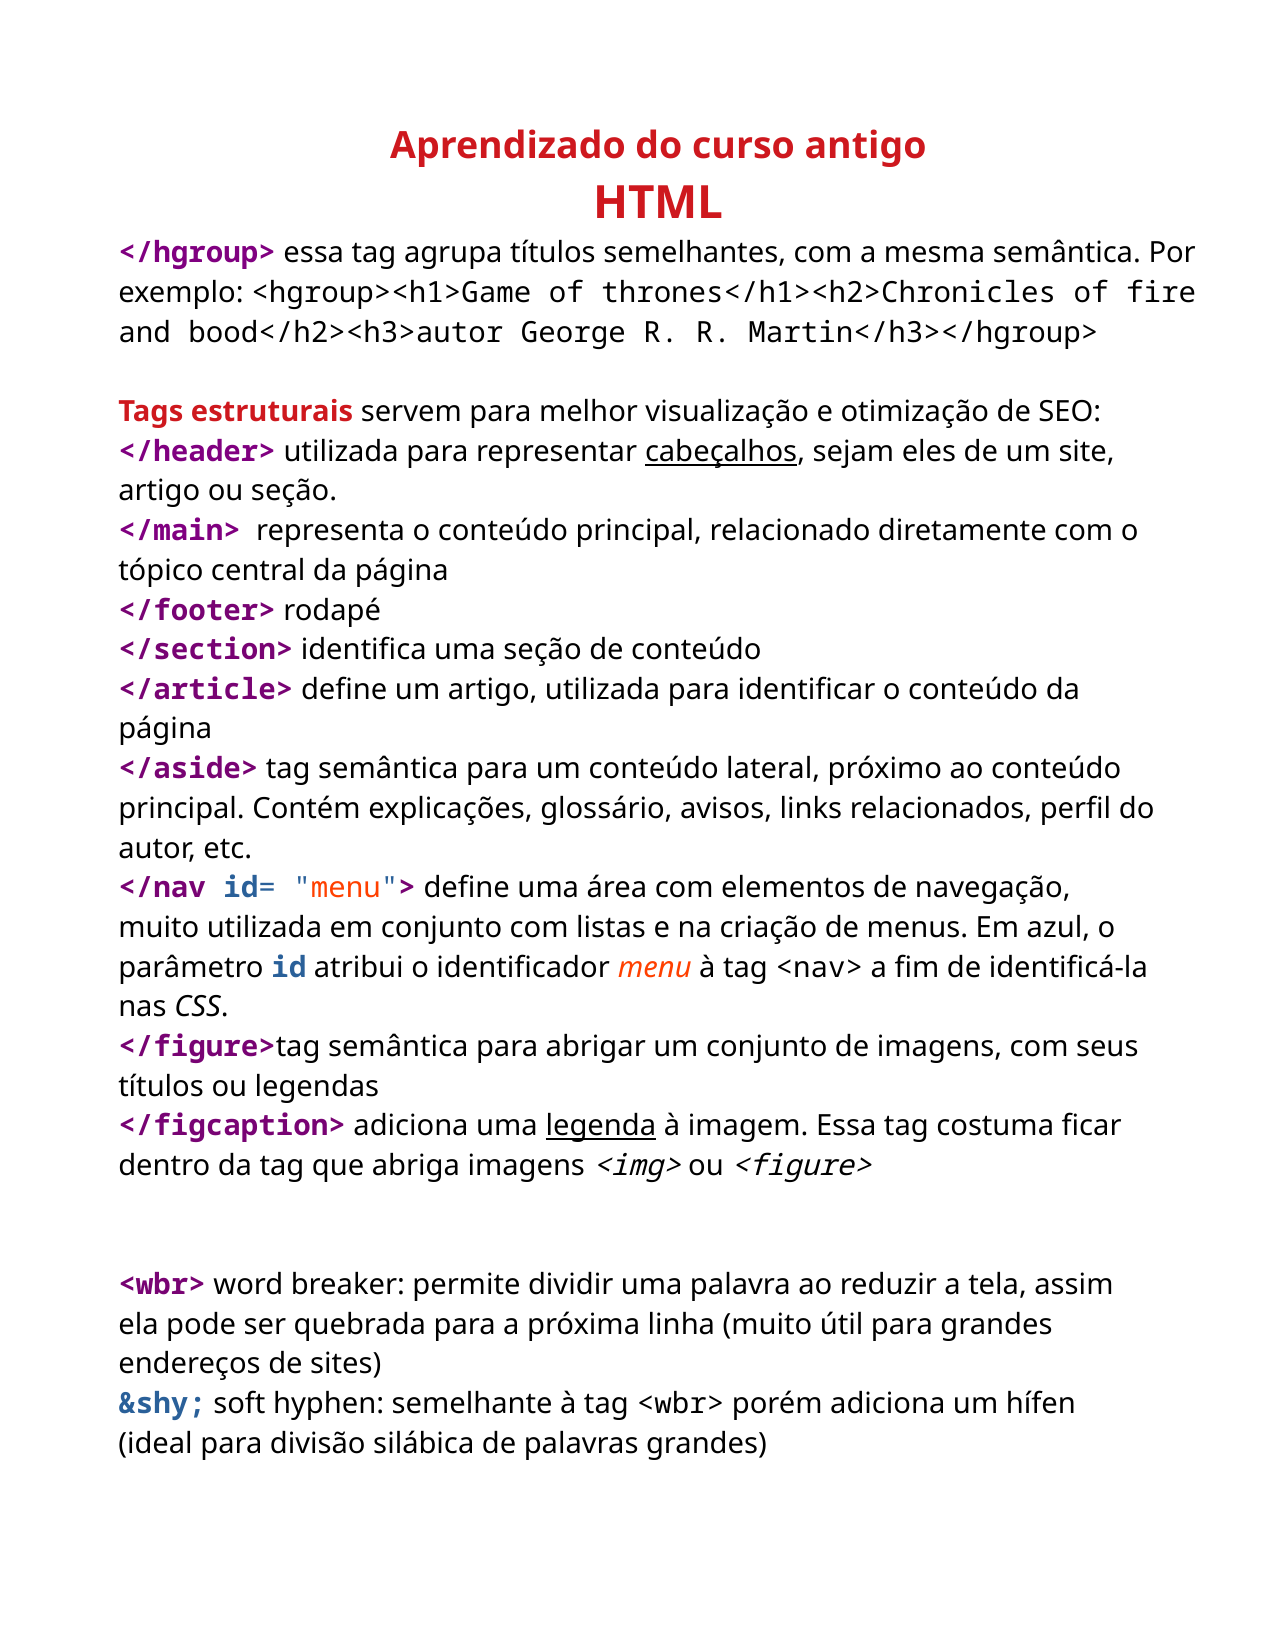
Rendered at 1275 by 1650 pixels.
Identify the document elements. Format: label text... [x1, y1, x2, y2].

text <wbr> word breaker: permite dividir uma palavra ao reduzir a tela, assim ela pode ser quebrada para a próxima linha (muito útil para grandes endereços de sites) &shy; soft hyphen: semelhante à tag <wbr> porém adiciona um hífen (ideal para divisão silábica de palavras grandes) [118, 1224, 1157, 1462]
text </section> identifica uma seção de conteúdo [118, 628, 1198, 668]
text HTML [118, 169, 1198, 232]
text </nav id= "menu"> define uma área com elementos de navegação, muito utilizada em conjunto com listas e na criação de menus. Em azul, o parâmetro id atribui o identificador menu à tag <nav> a fim de identificá-la nas CSS. [118, 867, 1157, 1025]
text </footer> rodapé [118, 589, 1198, 628]
text </article> define um artigo, utilizada para identificar o conteúdo da página </aside> tag semântica para um conteúdo lateral, próximo ao conteúdo principal. Contém explicações, glossário, avisos, links relacionados, perfil do autor, etc. [118, 668, 1157, 867]
text </main> representa o conteúdo principal, relacionado diretamente com o tópico central da página [118, 509, 1157, 589]
text Aprendizado do curso antigo [118, 118, 1198, 169]
text </hgroup> essa tag agrupa títulos semelhantes, com a mesma semântica. Por exemplo: <hgroup><h1>Game of thrones</h1><h2>Chronicles of fire and bood</h2><h3>autor George R. R. Martin</h3></hgroup> [118, 232, 1198, 351]
text Tags estruturais servem para melhor visualização e otimização de SEO: </header> utilizada para representar cabeçalhos, sejam eles de um site, artigo ou seção. [118, 390, 1157, 509]
text </figure>tag semântica para abrigar um conjunto de imagens, com seus títulos ou legendas </figcaption> adiciona uma legenda à imagem. Essa tag costuma ficar dentro da tag que abriga imagens <img> ou <figure> [118, 1025, 1157, 1184]
